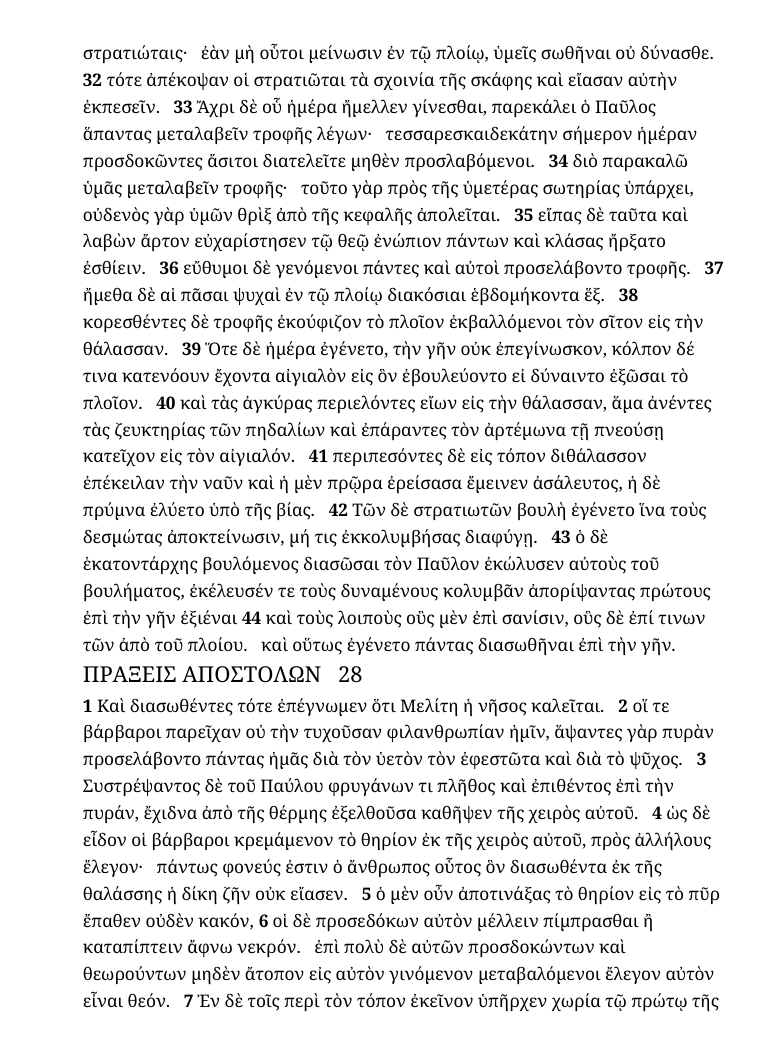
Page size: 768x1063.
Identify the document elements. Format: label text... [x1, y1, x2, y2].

text ΠΡΑΞΕΙΣ ΑΠΟΣΤΟΛΩΝ 28 [83, 659, 726, 689]
text στρατιώταις· ἐὰν μὴ οὗτοι μείνωσιν ἐν τῷ πλοίῳ, ὑμεῖς σωθῆναι οὐ δύνασθε. 32 τότε ἀπέκοψαν οἱ στρατιῶται τὰ σχοινία τῆς σκάφης καὶ εἴασαν αὐτὴν ἐκπεσεῖν. 33 Ἄχρι δὲ οὗ ἡμέρα ἤμελλεν γίνεσθαι, παρεκάλει ὁ Παῦλος ἅπαντας μεταλαβεῖν τροφῆς λέγων· τεσσαρεσκαιδεκάτην σήμερον ἡμέραν προσδοκῶντες ἄσιτοι διατελεῖτε μηθὲν προσλαβόμενοι. 34 διὸ παρακαλῶ ὑμᾶς μεταλαβεῖν τροφῆς· τοῦτο γὰρ πρὸς τῆς ὑμετέρας σωτηρίας ὑπάρχει, οὐδενὸς γὰρ ὑμῶν θρὶξ ἀπὸ τῆς κεφαλῆς ἀπολεῖται. 35 εἴπας δὲ ταῦτα καὶ λαβὼν ἄρτον εὐχαρίστησεν τῷ θεῷ ἐνώπιον πάντων καὶ κλάσας ἤρξατο ἐσθίειν. 36 εὔθυμοι δὲ γενόμενοι πάντες καὶ αὐτοὶ προσελάβοντο τροφῆς. 37 ἤμεθα δὲ αἱ πᾶσαι ψυχαὶ ἐν τῷ πλοίῳ διακόσιαι ἑβδομήκοντα ἕξ. 38 κορεσθέντες δὲ τροφῆς ἐκούφιζον τὸ πλοῖον ἐκβαλλόμενοι τὸν σῖτον εἰς τὴν θάλασσαν. 39 Ὅτε δὲ ἡμέρα ἐγένετο, τὴν γῆν οὐκ ἐπεγίνωσκον, κόλπον δέ τινα κατενόουν ἔχοντα αἰγιαλὸν εἰς ὃν ἐβουλεύοντο εἰ δύναιντο ἐξῶσαι τὸ πλοῖον. 40 καὶ τὰς ἀγκύρας περιελόντες εἴων εἰς τὴν θάλασσαν, ἅμα ἀνέντες τὰς ζευκτηρίας τῶν πηδαλίων καὶ ἐπάραντες τὸν ἀρτέμωνα τῇ πνεούσῃ κατεῖχον εἰς τὸν αἰγιαλόν. 41 περιπεσόντες δὲ εἰς τόπον διθάλασσον ἐπέκειλαν τὴν ναῦν καὶ ἡ μὲν πρῷρα ἐρείσασα ἔμεινεν ἀσάλευτος, ἡ δὲ πρύμνα ἐλύετο ὑπὸ τῆς βίας. 42 Τῶν δὲ στρατιωτῶν βουλὴ ἐγένετο ἵνα τοὺς δεσμώτας ἀποκτείνωσιν, μή τις ἐκκολυμβήσας διαφύγῃ. 43 ὁ δὲ ἑκατοντάρχης βουλόμενος διασῶσαι τὸν Παῦλον ἐκώλυσεν αὐτοὺς τοῦ βουλήματος, ἐκέλευσέν τε τοὺς δυναμένους κολυμβᾶν ἀπορίψαντας πρώτους ἐπὶ τὴν γῆν ἐξιέναι 44 καὶ τοὺς λοιποὺς οὓς μὲν ἐπὶ σανίσιν, οὓς δὲ ἐπί τινων τῶν ἀπὸ τοῦ πλοίου. καὶ οὕτως ἐγένετο πάντας διασωθῆναι ἐπὶ τὴν γῆν. [83, 41, 726, 656]
text 1 Καὶ διασωθέντες τότε ἐπέγνωμεν ὅτι Μελίτη ἡ νῆσος καλεῖται. 2 οἵ τε βάρβαροι παρεῖχαν οὐ τὴν τυχοῦσαν φιλανθρωπίαν ἡμῖν, ἅψαντες γὰρ πυρὰν προσελάβοντο πάντας ἡμᾶς διὰ τὸν ὑετὸν τὸν ἐφεστῶτα καὶ διὰ τὸ ψῦχος. 3 Συστρέψαντος δὲ τοῦ Παύλου φρυγάνων τι πλῆθος καὶ ἐπιθέντος ἐπὶ τὴν πυράν, ἔχιδνα ἀπὸ τῆς θέρμης ἐξελθοῦσα καθῆψεν τῆς χειρὸς αὐτοῦ. 4 ὡς δὲ εἶδον οἱ βάρβαροι κρεμάμενον τὸ θηρίον ἐκ τῆς χειρὸς αὐτοῦ, πρὸς ἀλλήλους ἔλεγον· πάντως φονεύς ἐστιν ὁ ἄνθρωπος οὗτος ὃν διασωθέντα ἐκ τῆς θαλάσσης ἡ δίκη ζῆν οὐκ εἴασεν. 5 ὁ μὲν οὖν ἀποτινάξας τὸ θηρίον εἰς τὸ πῦρ ἔπαθεν οὐδὲν κακόν, 6 οἱ δὲ προσεδόκων αὐτὸν μέλλειν πίμπρασθαι ἢ καταπίπτειν ἄφνω νεκρόν. ἐπὶ πολὺ δὲ αὐτῶν προσδοκώντων καὶ θεωρούντων μηδὲν ἄτοπον εἰς αὐτὸν γινόμενον μεταβαλόμενοι ἔλεγον αὐτὸν εἶναι θεόν. 7 Ἐν δὲ τοῖς περὶ τὸν τόπον ἐκεῖνον ὑπῆρχεν χωρία τῷ πρώτῳ τῆς [83, 694, 726, 1013]
